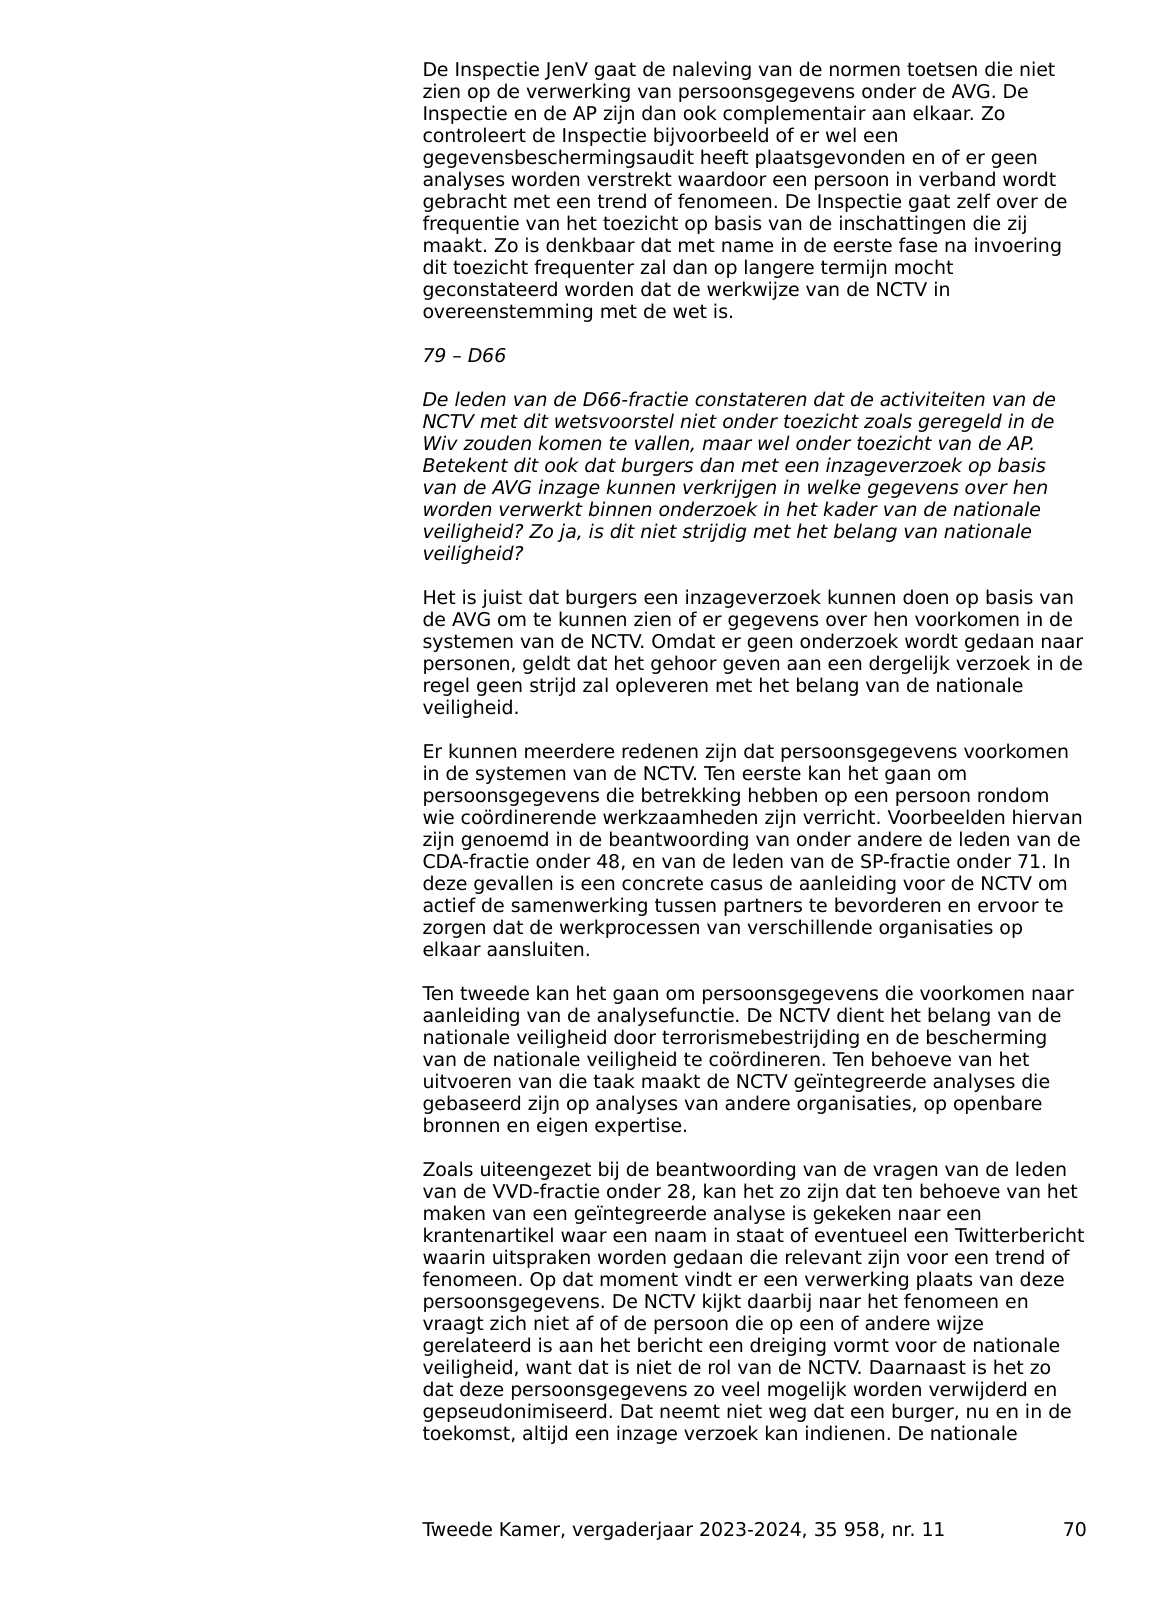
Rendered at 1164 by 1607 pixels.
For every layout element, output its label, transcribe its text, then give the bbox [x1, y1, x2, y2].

text Er kunnen meerdere redenen zijn dat persoonsgegevens voorkomen in de systemen van de NCTV. Ten eerste kan het gaan om persoonsgegevens die betrekking hebben op een persoon rondom wie coördinerende werkzaamheden zijn verricht. Voorbeelden hiervan zijn genoemd in de beantwoording van onder andere de leden van de CDA-fractie onder 48, en van de leden van de SP-fractie onder 71. In deze gevallen is een concrete casus de aanleiding voor de NCTV om actief de samenwerking tussen partners te bevorderen en ervoor te zorgen dat de werkprocessen van verschillende organisaties op elkaar aansluiten. [422, 741, 1087, 961]
subtitle 79 – D66 [422, 345, 1087, 367]
text Ten tweede kan het gaan om persoonsgegevens die voorkomen naar aanleiding van de analysefunctie. De NCTV dient het belang van de nationale veiligheid door terrorismebestrijding en de bescherming van de nationale veiligheid te coördineren. Ten behoeve van het uitvoeren van die taak maakt de NCTV geïntegreerde analyses die gebaseerd zijn op analyses van andere organisaties, op openbare bronnen en eigen expertise. [422, 983, 1087, 1137]
text De leden van de D66-fractie constateren dat de activiteiten van de NCTV met dit wetsvoorstel niet onder toezicht zoals geregeld in de Wiv zouden komen te vallen, maar wel onder toezicht van de AP. Betekent dit ook dat burgers dan met een inzageverzoek op basis van de AVG inzage kunnen verkrijgen in welke gegevens over hen worden verwerkt binnen onderzoek in het kader van de nationale veiligheid? Zo ja, is dit niet strijdig met het belang van nationale veiligheid? [422, 389, 1087, 565]
text Het is juist dat burgers een inzageverzoek kunnen doen op basis van de AVG om te kunnen zien of er gegevens over hen voorkomen in de systemen van de NCTV. Omdat er geen onderzoek wordt gedaan naar personen, geldt dat het gehoor geven aan een dergelijk verzoek in de regel geen strijd zal opleveren met het belang van de nationale veiligheid. [422, 587, 1087, 719]
text Zoals uiteengezet bij de beantwoording van de vragen van de leden van de VVD-fractie onder 28, kan het zo zijn dat ten behoeve van het maken van een geïntegreerde analyse is gekeken naar een krantenartikel waar een naam in staat of eventueel een Twitterbericht waarin uitspraken worden gedaan die relevant zijn voor een trend of fenomeen. Op dat moment vindt er een verwerking plaats van deze persoonsgegevens. De NCTV kijkt daarbij naar het fenomeen en vraagt zich niet af of de persoon die op een of andere wijze gerelateerd is aan het bericht een dreiging vormt voor de nationale veiligheid, want dat is niet de rol van de NCTV. Daarnaast is het zo dat deze persoonsgegevens zo veel mogelijk worden verwijderd en gepseudonimiseerd. Dat neemt niet weg dat een burger, nu en in de toekomst, altijd een inzage verzoek kan indienen. De nationale [422, 1159, 1087, 1445]
text De Inspectie JenV gaat de naleving van de normen toetsen die niet zien op de verwerking van persoonsgegevens onder de AVG. De Inspectie en de AP zijn dan ook complementair aan elkaar. Zo controleert de Inspectie bijvoorbeeld of er wel een gegevensbeschermingsaudit heeft plaatsgevonden en of er geen analyses worden verstrekt waardoor een persoon in verband wordt gebracht met een trend of fenomeen. De Inspectie gaat zelf over de frequentie van het toezicht op basis van de inschattingen die zij maakt. Zo is denkbaar dat met name in de eerste fase na invoering dit toezicht frequenter zal dan op langere termijn mocht geconstateerd worden dat de werkwijze van de NCTV in overeenstemming met de wet is. [422, 59, 1087, 323]
